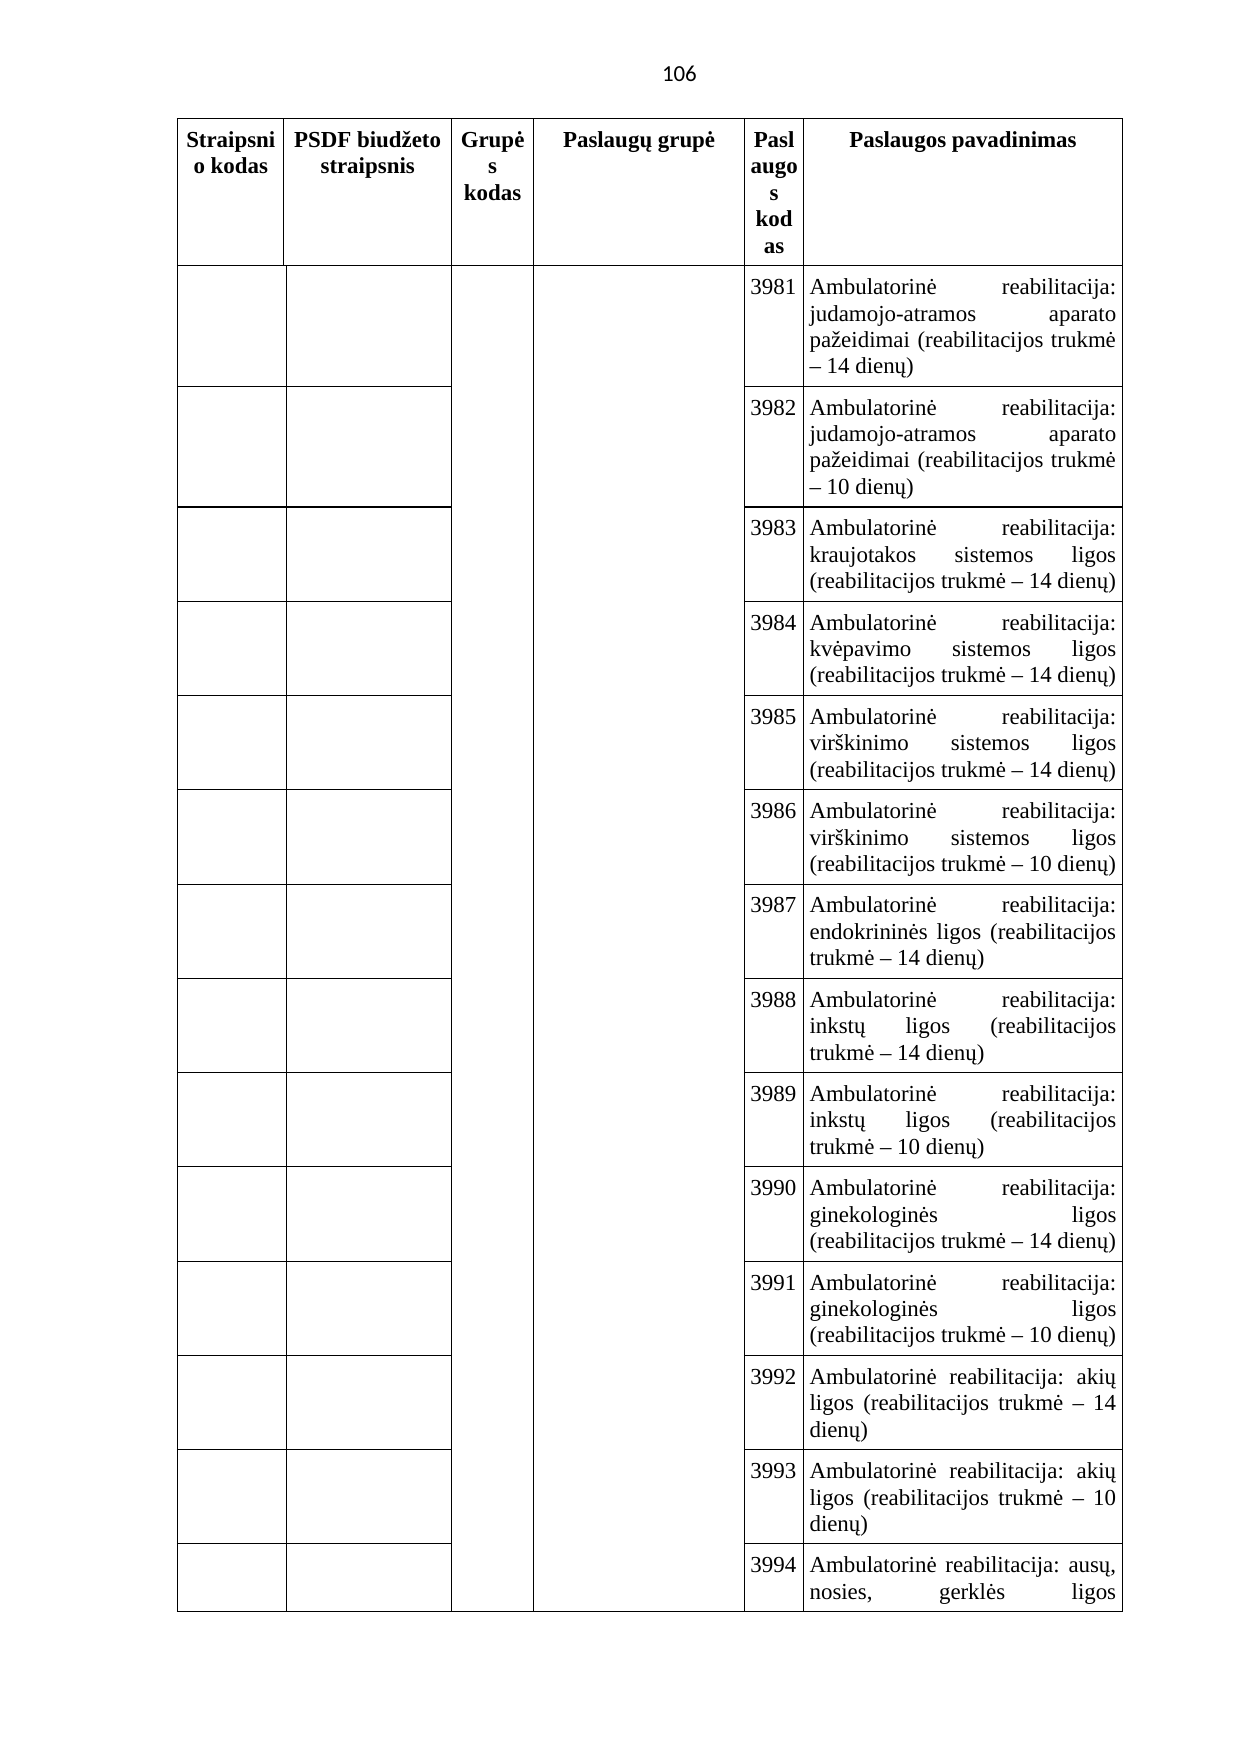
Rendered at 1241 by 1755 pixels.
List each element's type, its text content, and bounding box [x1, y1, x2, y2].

table_cell Ambulatorinė reabilitacija: endokrininės ligos (reabilitacijos trukmė – 14 dienų) [804, 885, 1122, 978]
table_cell [178, 266, 286, 386]
table_cell [287, 979, 451, 1072]
table_cell [178, 1544, 286, 1611]
table_cell [287, 1167, 451, 1261]
table_cell [178, 1356, 286, 1449]
table_cell Ambulatorinė reabilitacija: ginekologinės ligos (reabilitacijos trukmė – 14 dienų) [804, 1167, 1122, 1261]
table_cell Ambulatorinė reabilitacija: akių ligos (reabilitacijos trukmė – 14 dienų) [804, 1356, 1122, 1449]
table_cell Ambulatorinė reabilitacija: virškinimo sistemos ligos (reabilitacijos trukmė – 10 dienų) [804, 790, 1122, 883]
table_cell 3983 [745, 508, 803, 601]
table_header Paslaugų grupė [534, 119, 744, 265]
table_header Paslaugos pavadinimas [804, 119, 1122, 265]
table_cell [287, 266, 451, 386]
table_cell [287, 696, 451, 789]
table_cell 3985 [745, 696, 803, 789]
table_cell [178, 979, 286, 1072]
table_cell Ambulatorinė reabilitacija: akių ligos (reabilitacijos trukmė – 10 dienų) [804, 1450, 1122, 1543]
table_cell [178, 790, 286, 883]
table_cell [287, 387, 451, 506]
table_cell [178, 696, 286, 789]
table_cell [287, 790, 451, 883]
table_cell 3982 [745, 387, 803, 506]
table_cell Ambulatorinė reabilitacija: inkstų ligos (reabilitacijos trukmė – 14 dienų) [804, 979, 1122, 1072]
table_cell [287, 1450, 451, 1543]
table_cell 3987 [745, 885, 803, 978]
table_cell [287, 602, 451, 695]
table_cell [287, 508, 451, 601]
table_cell Ambulatorinė reabilitacija: kraujotakos sistemos ligos (reabilitacijos trukmė – 14 dienų) [804, 508, 1122, 601]
table_cell [287, 1544, 451, 1611]
table_cell Ambulatorinė reabilitacija: virškinimo sistemos ligos (reabilitacijos trukmė – 14 dienų) [804, 696, 1122, 789]
table_cell [178, 885, 286, 978]
table_cell Ambulatorinė reabilitacija: judamojo-atramos aparato pažeidimai (reabilitacijos trukmė – 10 dienų) [804, 387, 1122, 506]
table_cell 3986 [745, 790, 803, 883]
table_cell Ambulatorinė reabilitacija: kvėpavimo sistemos ligos (reabilitacijos trukmė – 14 dienų) [804, 602, 1122, 695]
table_cell 3984 [745, 602, 803, 695]
table_cell [534, 266, 744, 1611]
table_cell [287, 1356, 451, 1449]
table_cell [178, 602, 286, 695]
table_cell 3981 [745, 266, 803, 386]
table_cell Ambulatorinė reabilitacija: ausų, nosies, gerklės ligos [804, 1544, 1122, 1611]
table_cell [178, 1262, 286, 1355]
table_cell 3993 [745, 1450, 803, 1543]
table_cell 3994 [745, 1544, 803, 1611]
table_cell [452, 266, 533, 1611]
table_header Straipsnio kodas [178, 119, 283, 265]
table_cell [178, 508, 286, 601]
table_cell 3988 [745, 979, 803, 1072]
table_cell [178, 1450, 286, 1543]
table_cell 3991 [745, 1262, 803, 1355]
table_cell Ambulatorinė reabilitacija: judamojo-atramos aparato pažeidimai (reabilitacijos trukmė – 14 dienų) [804, 266, 1122, 386]
table_cell [178, 387, 286, 506]
table_cell [178, 1073, 286, 1166]
table_cell [287, 1262, 451, 1355]
table_header Paslaugos kodas [745, 119, 803, 265]
table_cell 3990 [745, 1167, 803, 1261]
table_cell Ambulatorinė reabilitacija: ginekologinės ligos (reabilitacijos trukmė – 10 dienų) [804, 1262, 1122, 1355]
table_header Grupės kodas [452, 119, 533, 265]
table_cell Ambulatorinė reabilitacija: inkstų ligos (reabilitacijos trukmė – 10 dienų) [804, 1073, 1122, 1166]
table_cell [287, 1073, 451, 1166]
table_cell 3992 [745, 1356, 803, 1449]
table_header PSDF biudžeto straipsnis [284, 119, 451, 265]
table_cell [287, 885, 451, 978]
table_cell [178, 1167, 286, 1261]
table_cell 3989 [745, 1073, 803, 1166]
